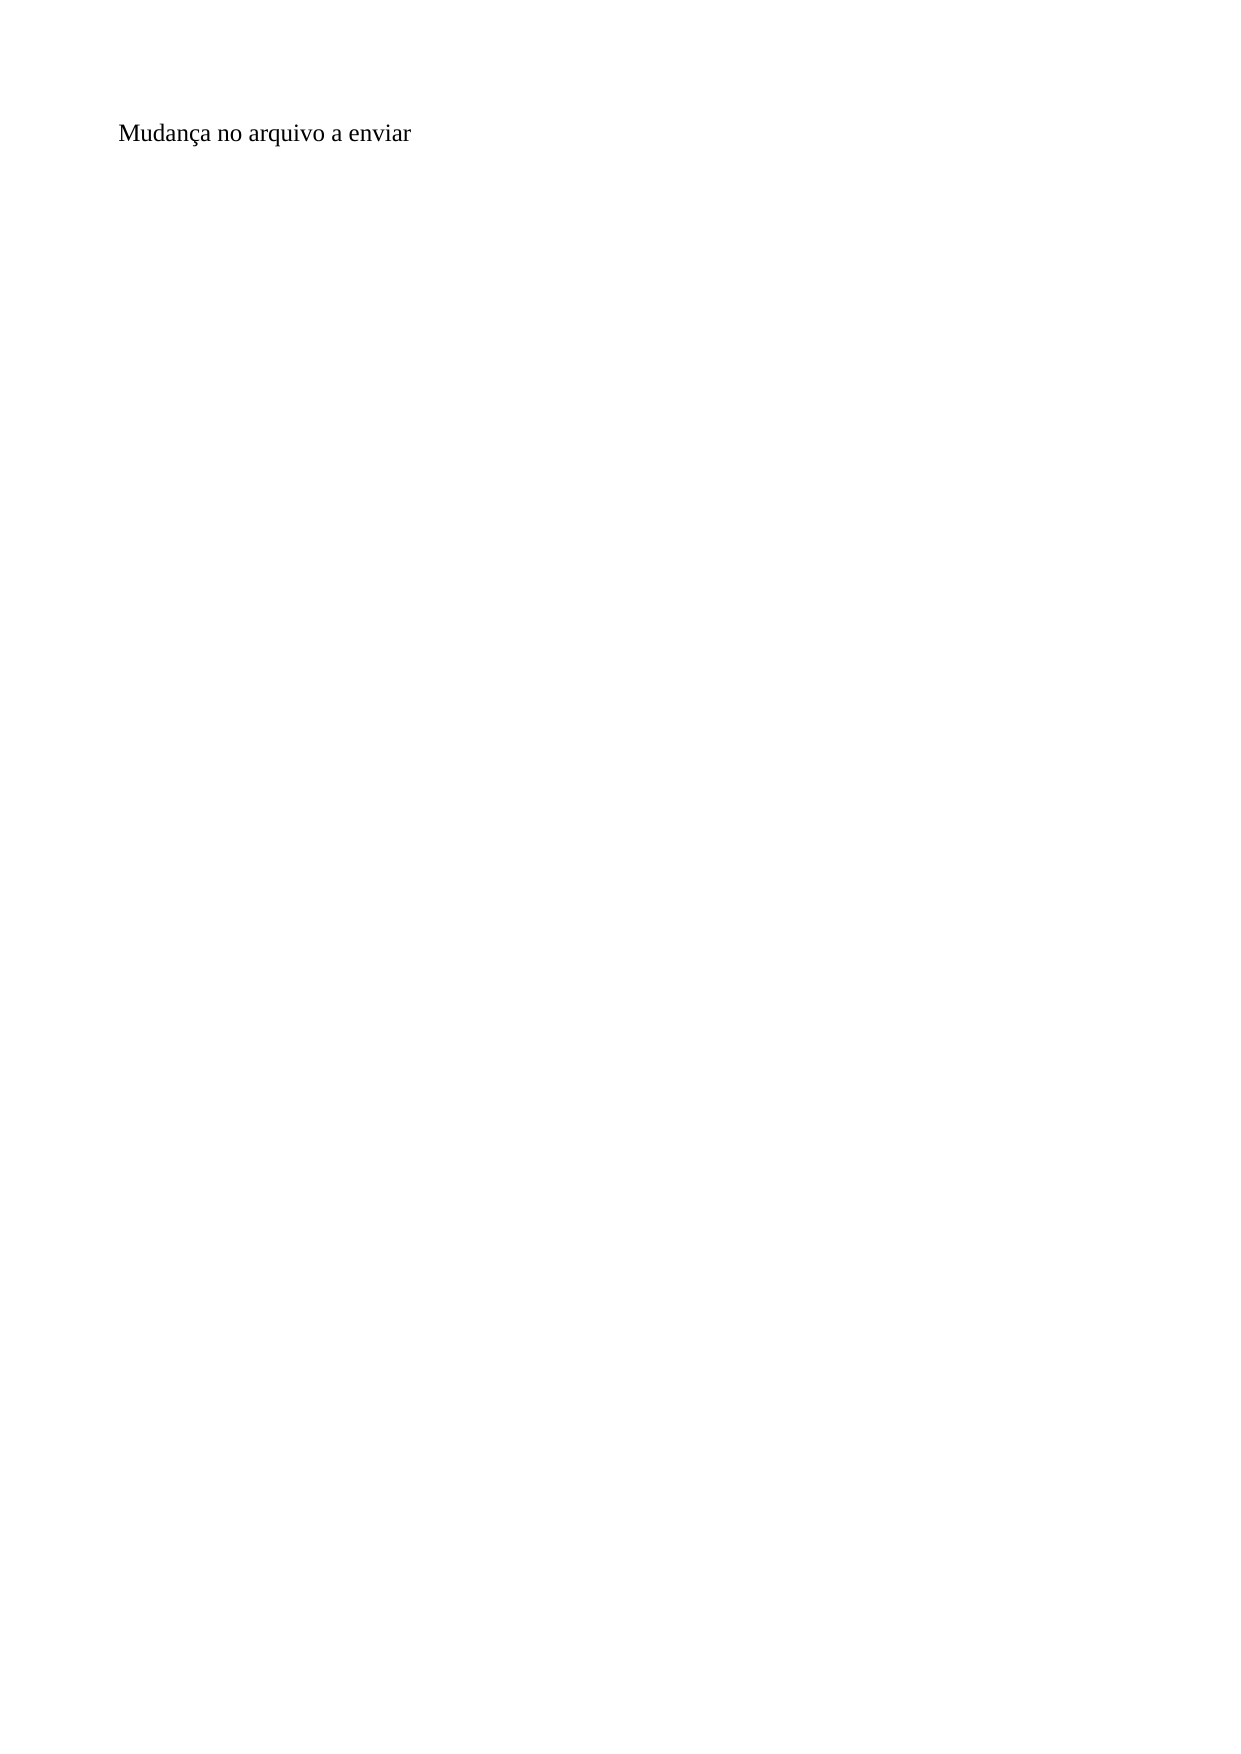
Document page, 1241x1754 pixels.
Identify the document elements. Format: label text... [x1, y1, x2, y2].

text Mudança no arquivo a enviar [118, 118, 1122, 147]
